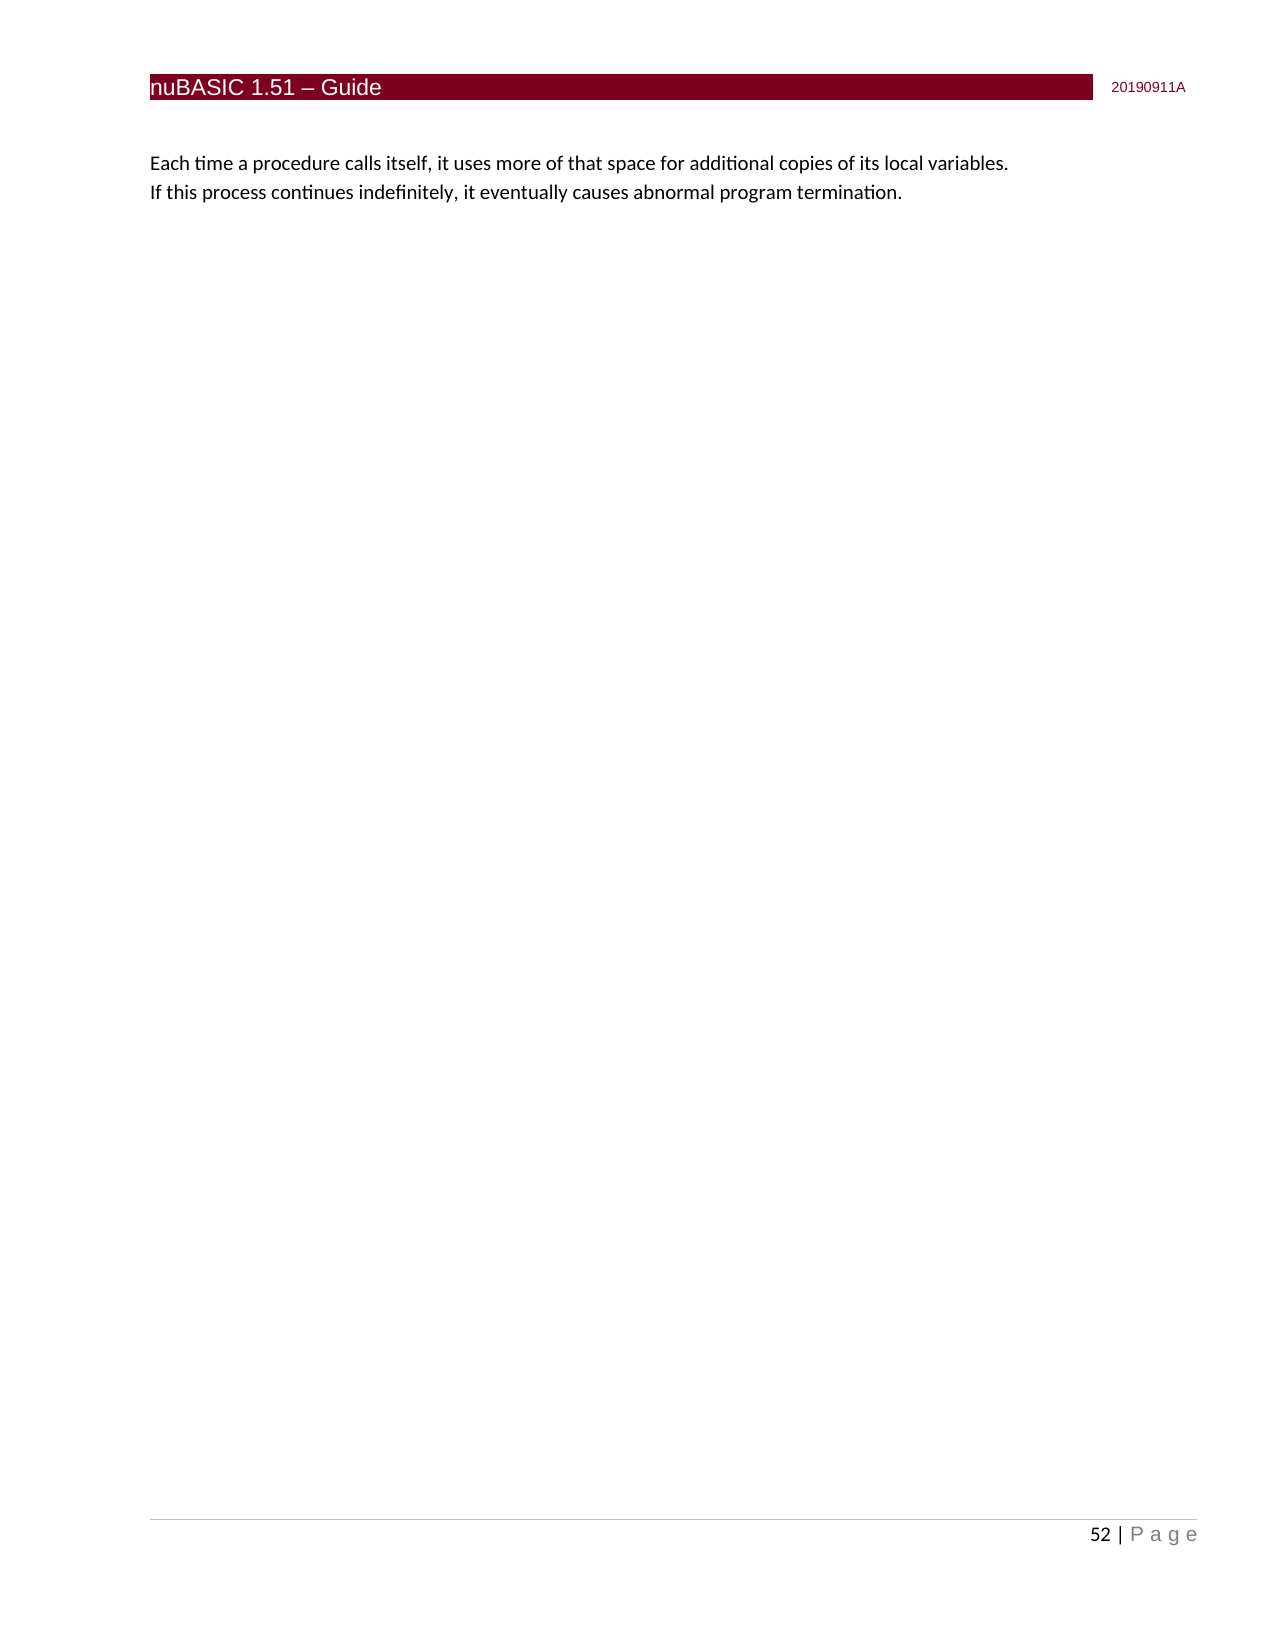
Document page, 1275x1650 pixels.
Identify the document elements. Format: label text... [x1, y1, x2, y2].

text Each time a procedure calls itself, it uses more of that space for additional copies of its local variables. [150, 150, 1197, 175]
text If this process continues indefinitely, it eventually causes abnormal program termination. [150, 179, 1197, 204]
